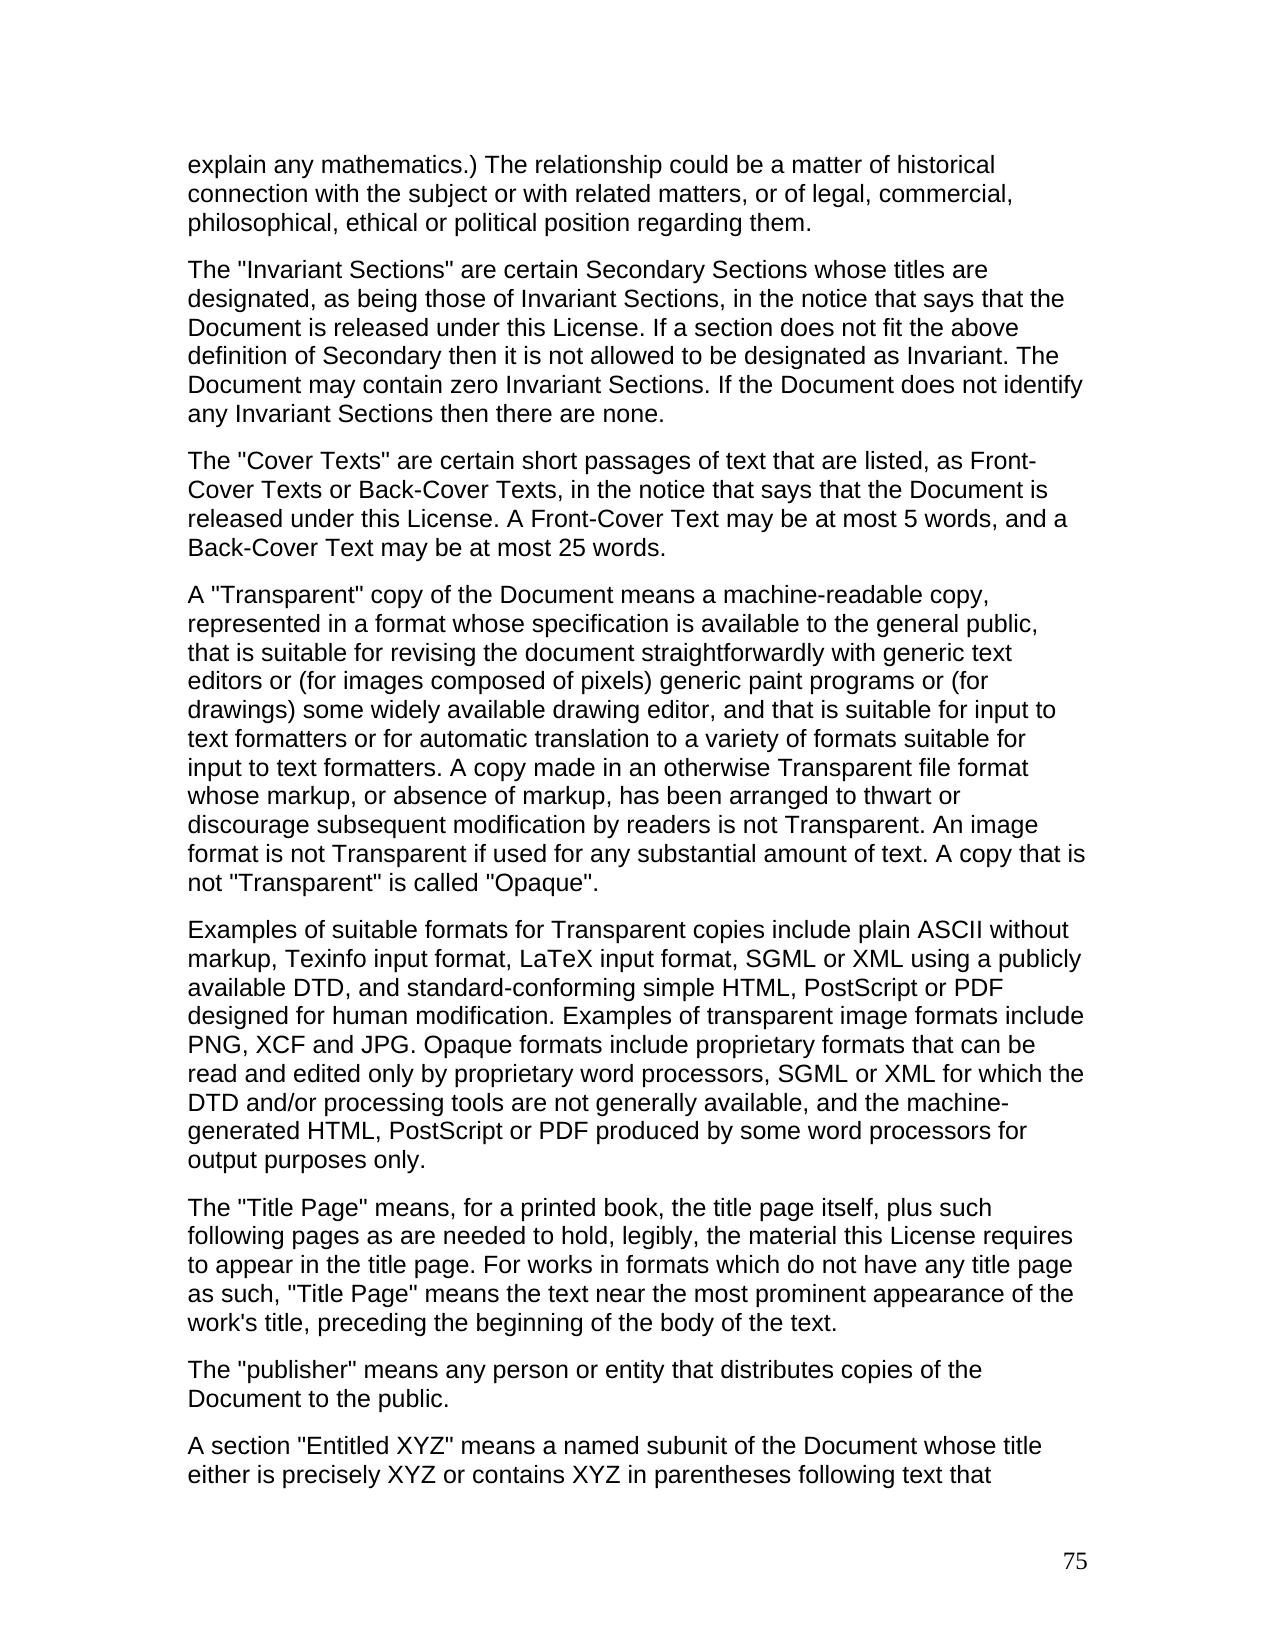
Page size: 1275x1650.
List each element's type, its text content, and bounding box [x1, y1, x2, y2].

text A section "Entitled XYZ" means a named subunit of the Document whose title either is precisely XYZ or contains XYZ in parentheses following text that [187, 1431, 1087, 1489]
text explain any mathematics.) The relationship could be a matter of historical connection with the subject or with related matters, or of legal, commercial, philosophical, ethical or political position regarding them. [187, 150, 1087, 236]
text The "Title Page" means, for a printed book, the title page itself, plus such following pages as are needed to hold, legibly, the material this License requires to appear in the title page. For works in formats which do not have any title page as such, "Title Page" means the text near the most prominent appearance of the work's title, preceding the beginning of the body of the text. [187, 1192, 1087, 1336]
text The "Cover Texts" are certain short passages of text that are listed, as Front-Cover Texts or Back-Cover Texts, in the notice that says that the Document is released under this License. A Front-Cover Text may be at most 5 words, and a Back-Cover Text may be at most 25 words. [187, 446, 1087, 561]
text A "Transparent" copy of the Document means a machine-readable copy, represented in a format whose specification is available to the general public, that is suitable for revising the document straightforwardly with generic text editors or (for images composed of pixels) generic paint programs or (for drawings) some widely available drawing editor, and that is suitable for input to text formatters or for automatic translation to a variety of formats suitable for input to text formatters. A copy made in an otherwise Transparent file format whose markup, or absence of markup, has been arranged to thwart or discourage subsequent modification by readers is not Transparent. An image format is not Transparent if used for any substantial amount of text. A copy that is not "Transparent" is called "Opaque". [187, 580, 1087, 896]
text The "publisher" means any person or entity that distributes copies of the Document to the public. [187, 1355, 1087, 1412]
text Examples of suitable formats for Transparent copies include plain ASCII without markup, Texinfo input format, LaTeX input format, SGML or XML using a publicly available DTD, and standard-conforming simple HTML, PostScript or PDF designed for human modification. Examples of transparent image formats include PNG, XCF and JPG. Opaque formats include proprietary formats that can be read and edited only by proprietary word processors, SGML or XML for which the DTD and/or processing tools are not generally available, and the machine-generated HTML, PostScript or PDF produced by some word processors for output purposes only. [187, 915, 1087, 1174]
text The "Invariant Sections" are certain Secondary Sections whose titles are designated, as being those of Invariant Sections, in the notice that says that the Document is released under this License. If a section does not fit the above definition of Secondary then it is not allowed to be designated as Invariant. The Document may contain zero Invariant Sections. If the Document does not identify any Invariant Sections then there are none. [187, 255, 1087, 427]
